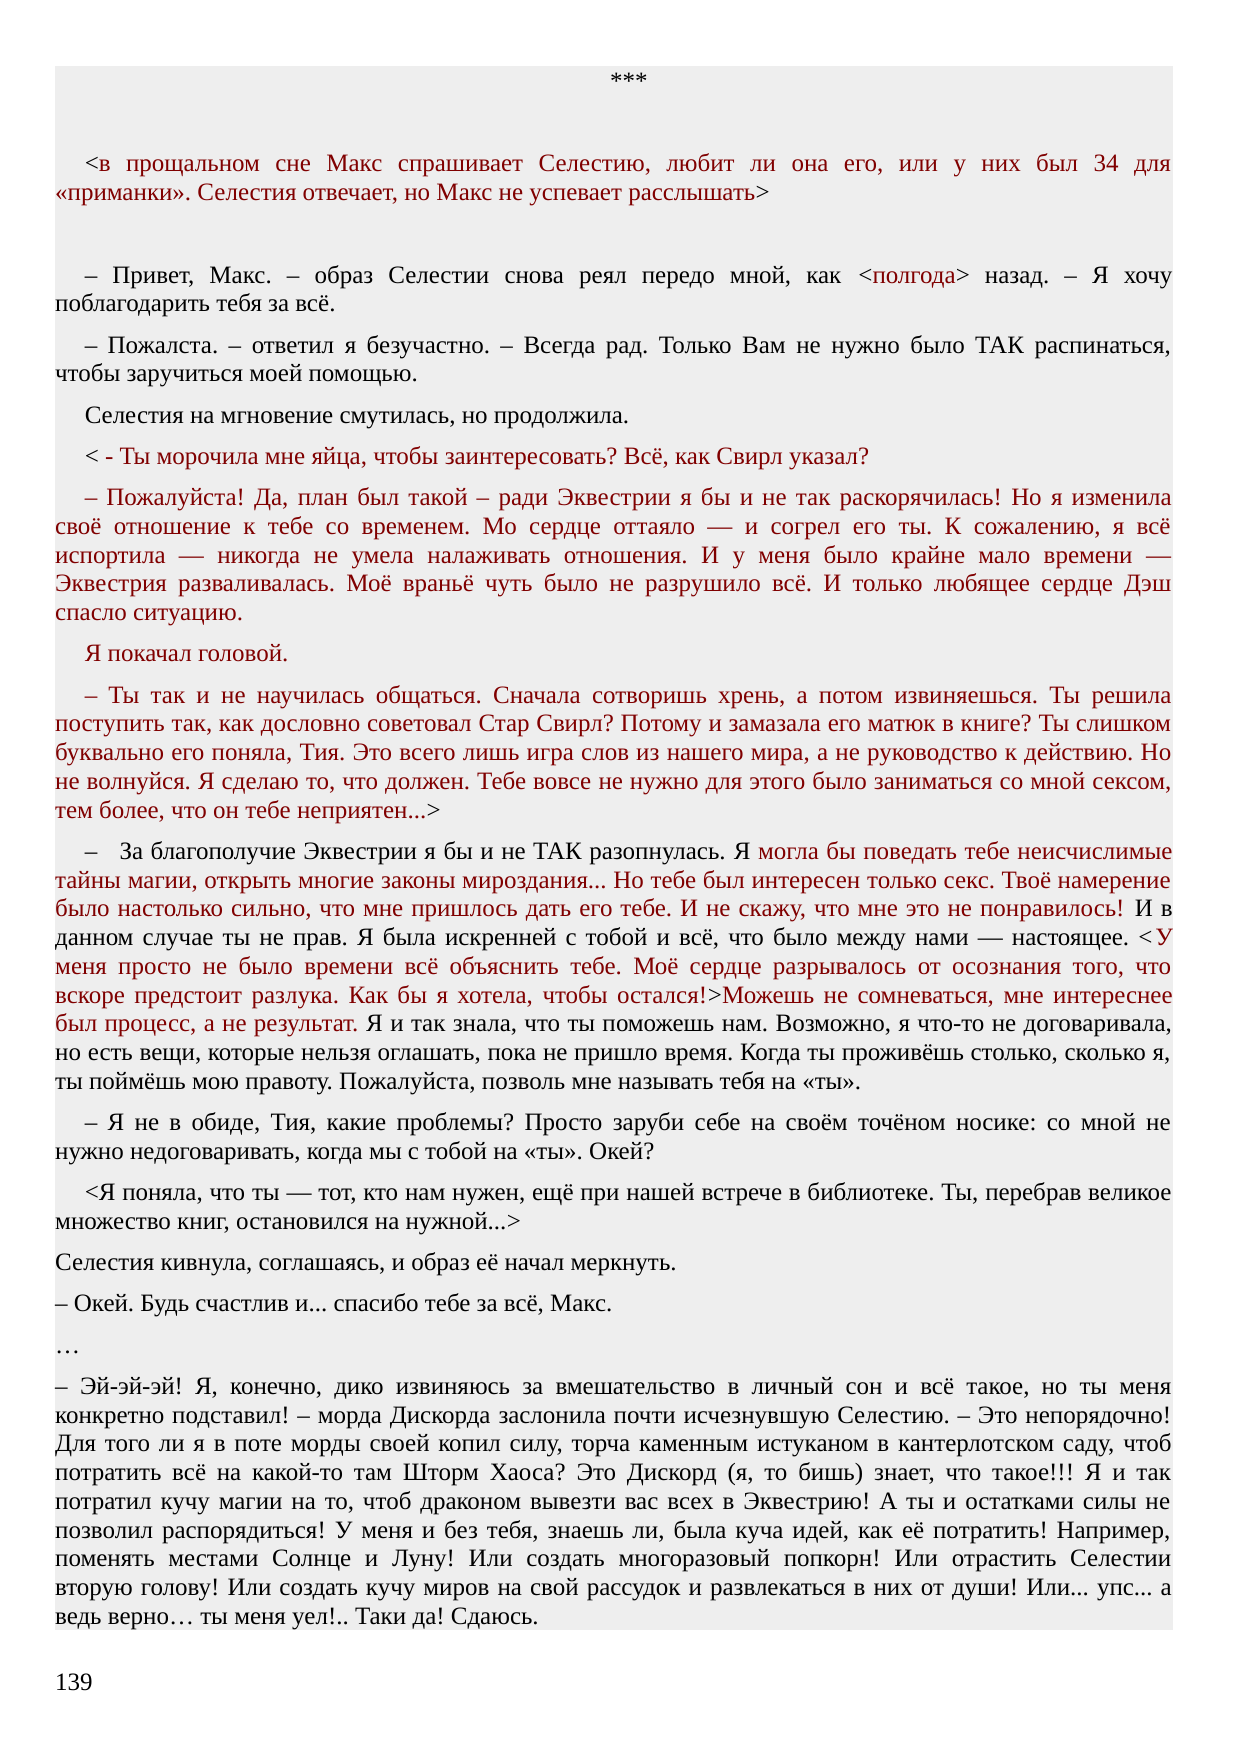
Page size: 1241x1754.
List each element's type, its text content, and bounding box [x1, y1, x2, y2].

text – Я не в обиде, Тия, какие проблемы? Просто заруби себе на своём точёном носике: со мной не нужно недоговаривать, когда мы с тобой на «ты». Окей? [55, 1107, 1173, 1165]
text – Эй-эй-эй! Я, конечно, дико извиняюсь за вмешательство в личный сон и всё такое, но ты меня конкретно подставил! – морда Дискорда заслонила почти исчезнувшую Селестию. – Это непорядочно! Для того ли я в поте морды своей копил силу, торча каменным истуканом в кантерлотском саду, чтоб потратить всё на какой-то там Шторм Хаоса? Это Дискорд (я, то бишь) знает, что такое!!! Я и так потратил кучу магии на то, чтоб драконом вывезти вас всех в Эквестрию! А ты и остатками силы не позволил распорядиться! У меня и без тебя, знаешь ли, была куча идей, как её потратить! Например, поменять местами Солнце и Луну! Или создать многоразовый попкорн! Или отрастить Селестии вторую голову! Или создать кучу миров на свой рассудок и развлекаться в них от души! Или... упс... а ведь верно… ты меня уел!.. Таки да! Сдаюсь. [55, 1371, 1173, 1630]
text – Пожалста. – ответил я безучастно. – Всегда рад. Только Вам не нужно было ТАК распинаться, чтобы заручиться моей помощью. [55, 330, 1173, 387]
text – Ты так и не научилась общаться. Сначала сотворишь хрень, а потом извиняешься. Ты решила поступить так, как дословно советовал Стар Свирл? Потому и замазала его матюк в книге? Ты слишком буквально его поняла, Тия. Это всего лишь игра слов из нашего мира, а не руководство к действию. Но не волнуйся. Я сделаю то, что должен. Тебе вовсе не нужно для этого было заниматься со мной сексом, тем более, что он тебе неприятен...> [55, 680, 1173, 823]
text – За благополучие Эквестрии я бы и не ТАК разопнулась. Я могла бы поведать тебе неисчислимые тайны магии, открыть многие законы мироздания... Но тебе был интересен только секс. Твоё намерение было настолько сильно, что мне пришлось дать его тебе. И не скажу, что мне это не понравилось! И в данном случае ты не прав. Я была искренней с тобой и всё, что было между нами — настоящее. <У меня просто не было времени всё объяснить тебе. Моё сердце разрывалось от осознания того, что вскоре предстоит разлука. Как бы я хотела, чтобы остался!>Можешь не сомневаться, мне интереснее был процесс, а не результат. Я и так знала, что ты поможешь нам. Возможно, я что-то не договаривала, но есть вещи, которые нельзя оглашать, пока не пришло время. Когда ты проживёшь столько, сколько я, ты поймёшь мою правоту. Пожалуйста, позволь мне называть тебя на «ты». [55, 836, 1173, 1095]
text – Окей. Будь счастлив и... спасибо тебе за всё, Макс. [55, 1288, 1173, 1317]
text Селестия на мгновение смутилась, но продолжила. [55, 400, 1173, 428]
text <Я поняла, что ты — тот, кто нам нужен, ещё при нашей встрече в библиотеке. Ты, перебрав великое множество книг, остановился на нужной...> [55, 1177, 1173, 1235]
text – Пожалуйста! Да, план был такой – ради Эквестрии я бы и не так раскорячилась! Но я изменила своё отношение к тебе со временем. Мо сердце оттаяло — и согрел его ты. К сожалению, я всё испортила — никогда не умела налаживать отношения. И у меня было крайне мало времени — Эквестрия разваливалась. Моё враньё чуть было не разрушило всё. И только любящее сердце Дэш спасло ситуацию. [55, 482, 1173, 626]
text *** [55, 66, 1173, 95]
text Я покачал головой. [55, 638, 1173, 667]
text – Привет, Макс. – образ Селестии снова реял передо мной, как <полгода> назад. – Я хочу поблагодарить тебя за всё. [55, 260, 1173, 317]
text … [55, 1330, 1173, 1358]
text <в прощальном сне Макс спрашивает Селестию, любит ли она его, или у них был 34 для «приманки». Селестия отвечает, но Макс не успевает расслышать> [55, 148, 1173, 206]
text < - Ты морочила мне яйца, чтобы заинтересовать? Всё, как Свирл указал? [55, 441, 1173, 470]
text Селестия кивнула, соглашаясь, и образ её начал меркнуть. [55, 1247, 1173, 1276]
